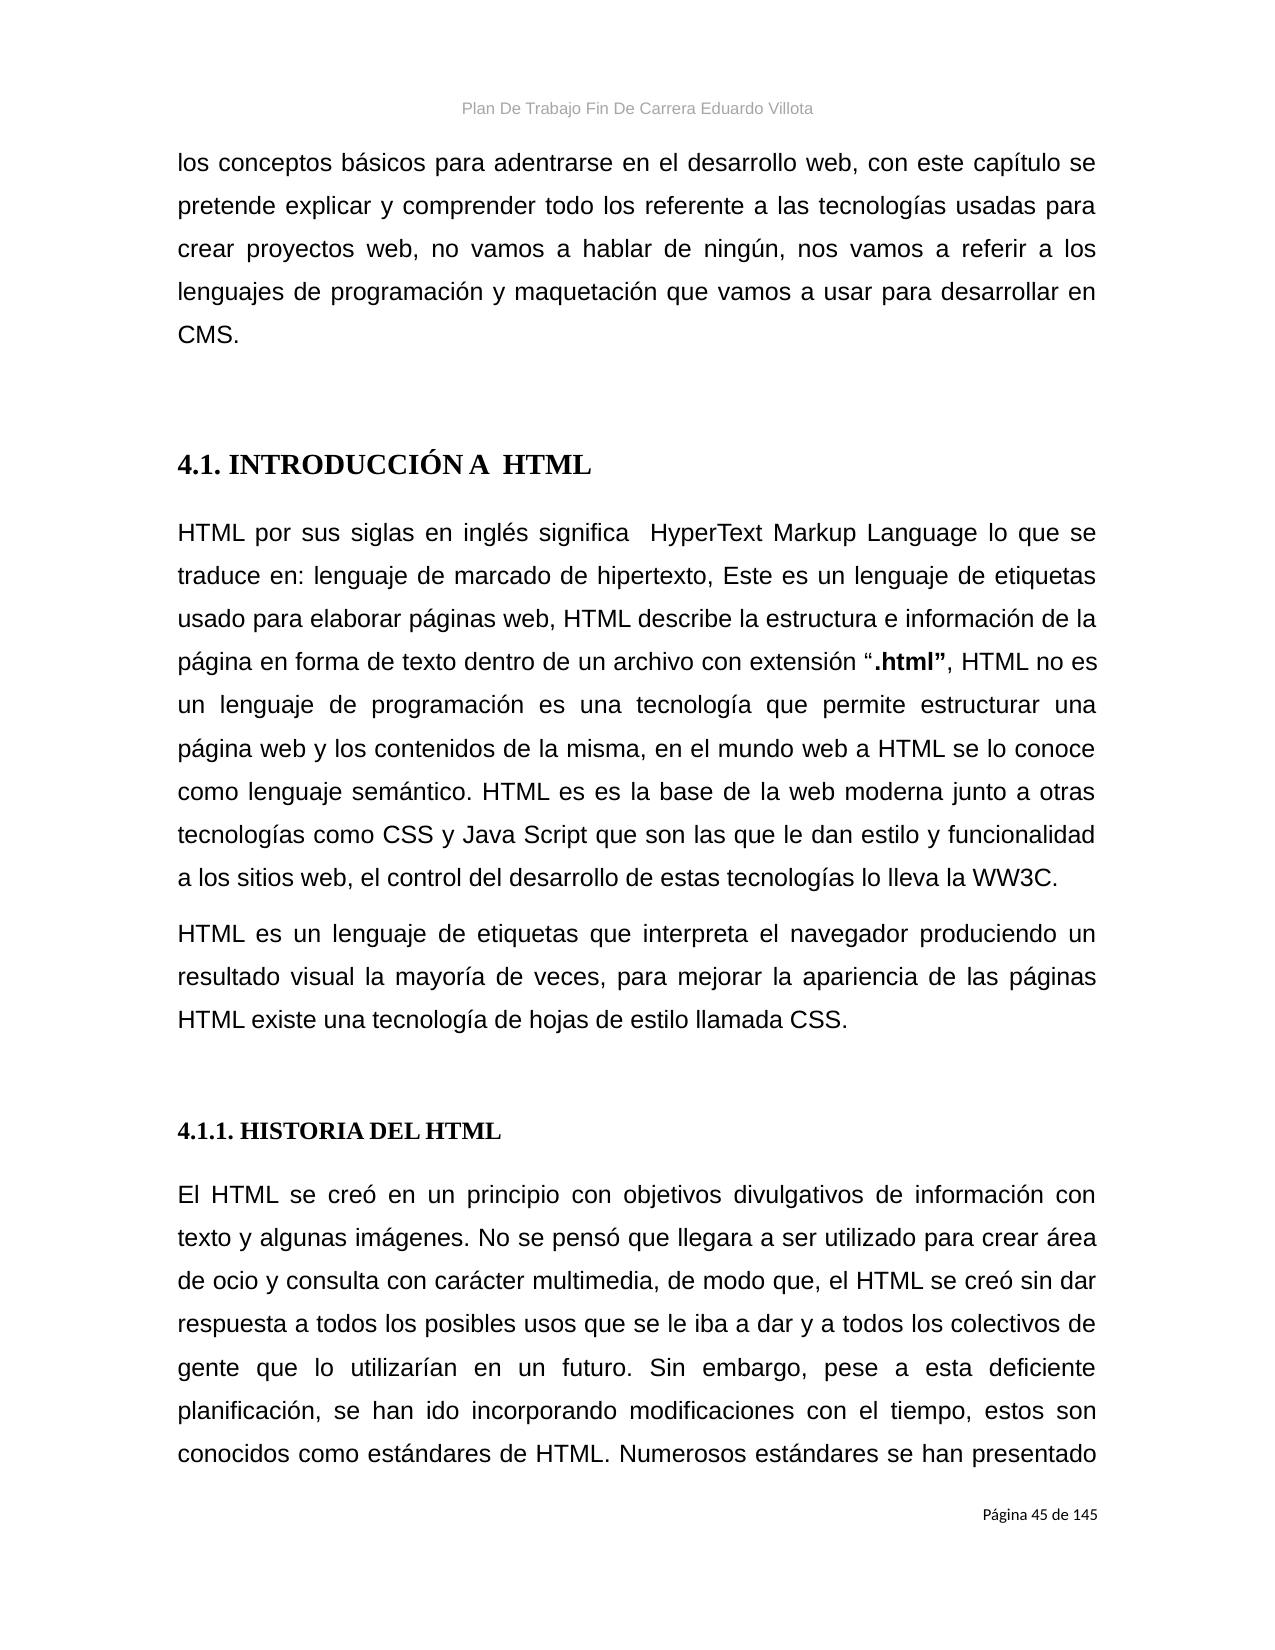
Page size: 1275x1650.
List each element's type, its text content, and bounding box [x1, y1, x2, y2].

text HTML por sus siglas en inglés significa HyperText Markup Language lo que se traduce en: lenguaje de marcado de hipertexto, Este es un lenguaje de etiquetas usado para elaborar páginas web, HTML describe la estructura e información de la página en forma de texto dentro de un archivo con extensión “.html”, HTML no es un lenguaje de programación es una tecnología que permite estructurar una página web y los contenidos de la misma, en el mundo web a HTML se lo conoce como lenguaje semántico. HTML es es la base de la web moderna junto a otras tecnologías como CSS y Java Script que son las que le dan estilo y funcionalidad a los sitios web, el control del desarrollo de estas tecnologías lo lleva la WW3C. [177, 518, 1098, 892]
text 4.1.1. HISTORIA DEL HTML [177, 1116, 1098, 1145]
text El HTML se creó en un principio con objetivos divulgativos de información con texto y algunas imágenes. No se pensó que llegara a ser utilizado para crear área de ocio y consulta con carácter multimedia, de modo que, el HTML se creó sin dar respuesta a todos los posibles usos que se le iba a dar y a todos los colectivos de gente que lo utilizarían en un futuro. Sin embargo, pese a esta deficiente planificación, se han ido incorporando modificaciones con el tiempo, estos son conocidos como estándares de HTML. Numerosos estándares se han presentado [177, 1180, 1098, 1468]
text los conceptos básicos para adentrarse en el desarrollo web, con este capítulo se pretende explicar y comprender todo los referente a las tecnologías usadas para crear proyectos web, no vamos a hablar de ningún, nos vamos a referir a los lenguajes de programación y maquetación que vamos a usar para desarrollar en CMS. [177, 148, 1098, 349]
text 4.1. INTRODUCCIÓN A HTML [177, 447, 1098, 480]
text HTML es un lenguaje de etiquetas que interpreta el navegador produciendo un resultado visual la mayoría de veces, para mejorar la apariencia de las páginas HTML existe una tecnología de hojas de estilo llamada CSS. [177, 919, 1098, 1034]
